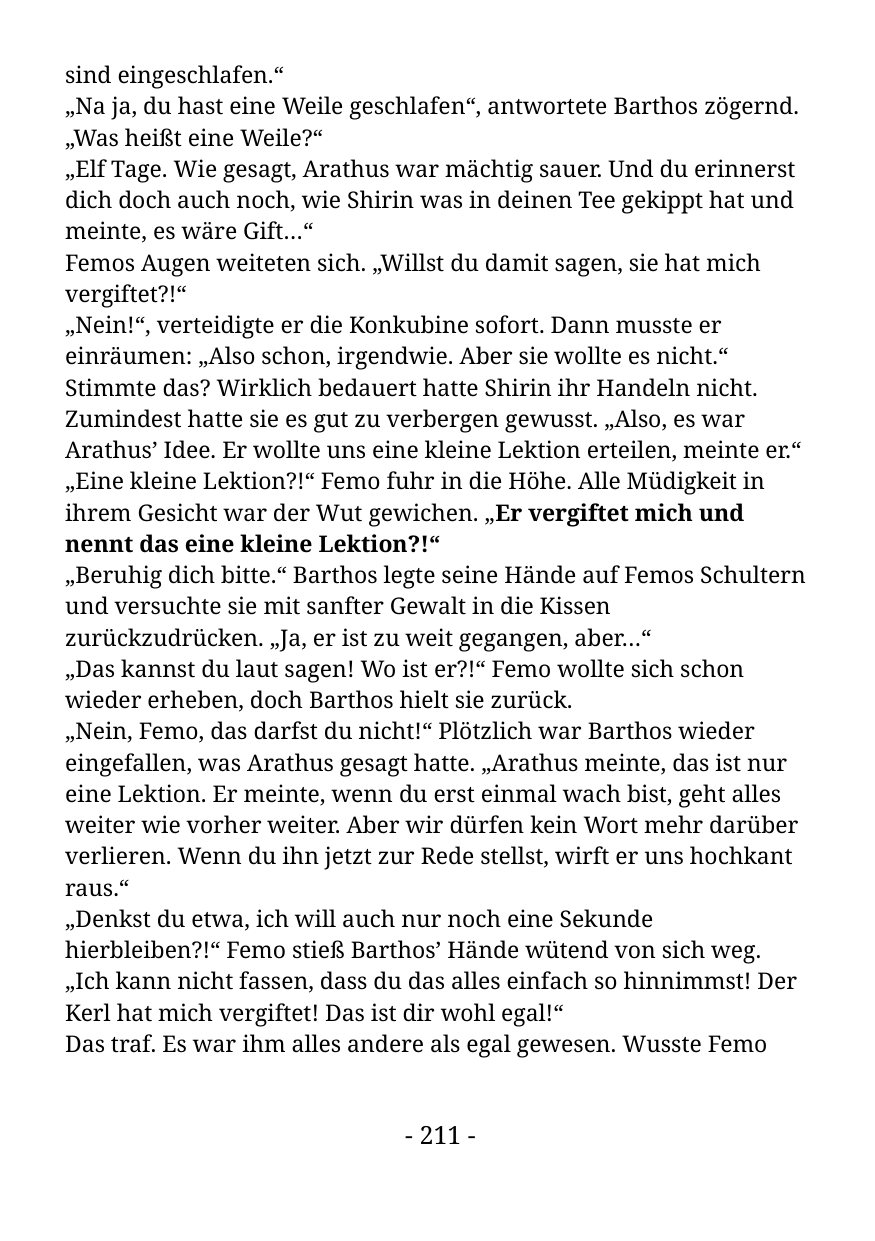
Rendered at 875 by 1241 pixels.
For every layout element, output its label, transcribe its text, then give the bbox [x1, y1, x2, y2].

text sind eingeschlafen.“ „Na ja, du hast eine Weile geschlafen“, antwortete Barthos zögernd. „Was heißt eine Weile?“ „Elf Tage. Wie gesagt, Arathus war mächtig sauer. Und du erinnerst dich doch auch noch, wie Shirin was in deinen Tee gekippt hat und meinte, es wäre Gift…“ Femos Augen weiteten sich. „Willst du damit sagen, sie hat mich vergiftet?!“ „Nein!“, verteidigte er die Konkubine sofort. Dann musste er einräumen: „Also schon, irgendwie. Aber sie wollte es nicht.“ Stimmte das? Wirklich bedauert hatte Shirin ihr Handeln nicht. Zumindest hatte sie es gut zu verbergen gewusst. „Also, es war Arathus’ Idee. Er wollte uns eine kleine Lektion erteilen, meinte er.“ „Eine kleine Lektion?!“ Femo fuhr in die Höhe. Alle Müdigkeit in ihrem Gesicht war der Wut gewichen. „Er vergiftet mich und nennt das eine kleine Lektion?!“ „Beruhig dich bitte.“ Barthos legte seine Hände auf Femos Schultern und versuchte sie mit sanfter Gewalt in die Kissen zurückzudrücken. „Ja, er ist zu weit gegangen, aber…“ „Das kannst du laut sagen! Wo ist er?!“ Femo wollte sich schon wieder erheben, doch Barthos hielt sie zurück. „Nein, Femo, das darfst du nicht!“ Plötzlich war Barthos wieder eingefallen, was Arathus gesagt hatte. „Arathus meinte, das ist nur eine Lektion. Er meinte, wenn du erst einmal wach bist, geht alles weiter wie vorher weiter. Aber wir dürfen kein Wort mehr darüber verlieren. Wenn du ihn jetzt zur Rede stellst, wirft er uns hochkant raus.“ „Denkst du etwa, ich will auch nur noch eine Sekunde hierbleiben?!“ Femo stieß Barthos’ Hände wütend von sich weg. „Ich kann nicht fassen, dass du das alles einfach so hinnimmst! Der Kerl hat mich vergiftet! Das ist dir wohl egal!“ Das traf. Es war ihm alles andere als egal gewesen. Wusste Femo [65, 59, 809, 1059]
